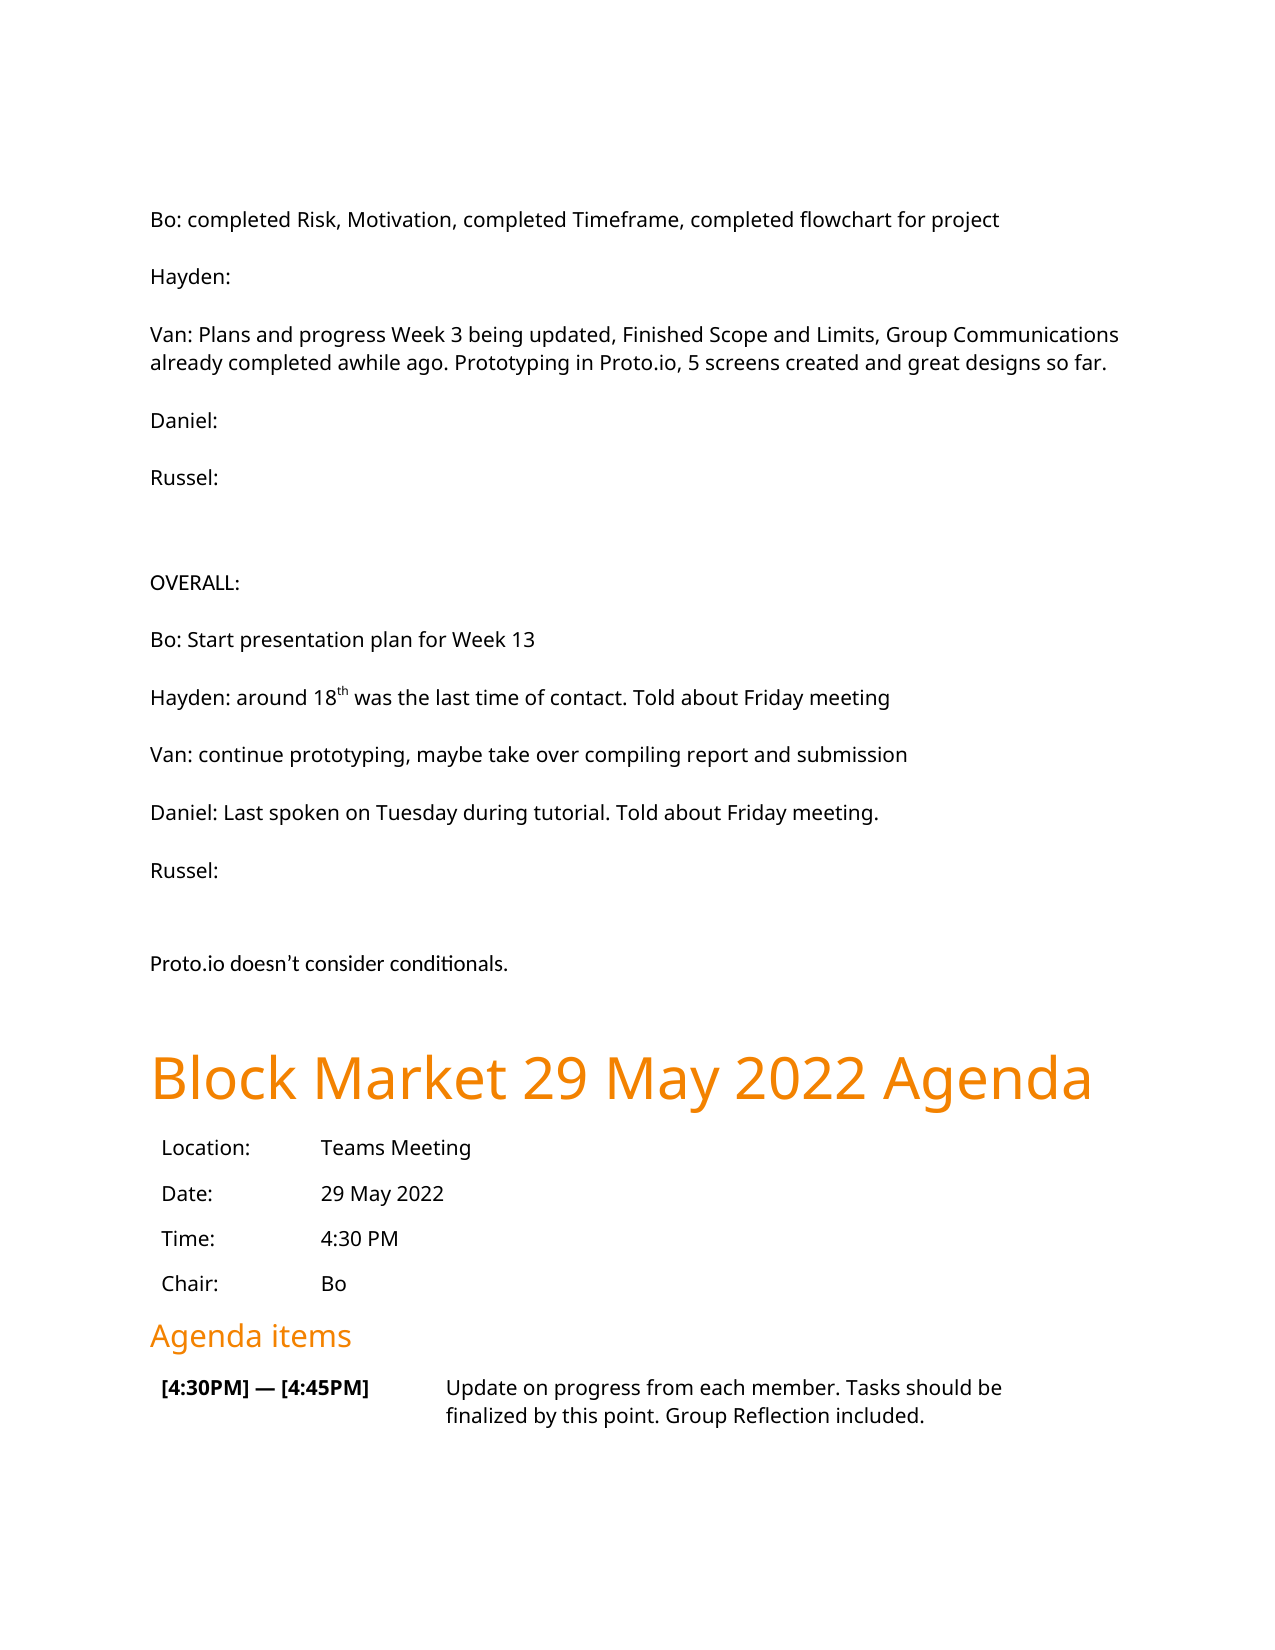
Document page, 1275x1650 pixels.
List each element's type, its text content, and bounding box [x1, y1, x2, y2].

text Van: continue prototyping, maybe take over compiling report and submission [150, 741, 1125, 769]
text OVERALL: [150, 573, 1125, 596]
text Bo: Start presentation plan for Week 13 [150, 625, 1125, 654]
text Agenda items [150, 1314, 1125, 1357]
table_header Location: [150, 1134, 309, 1179]
text Bo: completed Risk, Motivation, completed Timeframe, completed flowchart for project [150, 205, 1125, 233]
text Proto.io doesn’t consider conditionals. [150, 955, 1125, 978]
table_cell 4:30 PM [309, 1224, 1087, 1269]
table_cell Time: [150, 1224, 309, 1269]
table_header Teams Meeting [309, 1134, 1087, 1179]
text Russel: [150, 463, 1125, 492]
text Daniel: Last spoken on Tuesday during tutorial. Told about Friday meeting. [150, 798, 1125, 827]
text Russel: [150, 856, 1125, 884]
text Block Market 29 May 2022 Agenda [150, 1037, 1125, 1117]
text Van: Plans and progress Week 3 being updated, Finished Scope and Limits, Group Communications already completed awhile ago. Prototyping in Proto.io, 5 screens created and great designs so far. [150, 320, 1125, 377]
text Hayden: [150, 262, 1125, 291]
table_header Update on progress from each member. Tasks should be finalized by this point. Group Reflection included. [434, 1373, 1052, 1447]
table_cell Date: [150, 1179, 309, 1224]
table_cell 29 May 2022 [309, 1179, 1087, 1224]
text Hayden: around 18th was the last time of contact. Told about Friday meeting [150, 683, 1125, 711]
text Daniel: [150, 406, 1125, 434]
table_header [4:30PM] — [4:45PM] [150, 1373, 434, 1447]
table_cell Chair: [150, 1269, 309, 1314]
table_header [1052, 1373, 1087, 1447]
table_cell Bo [309, 1269, 1087, 1314]
